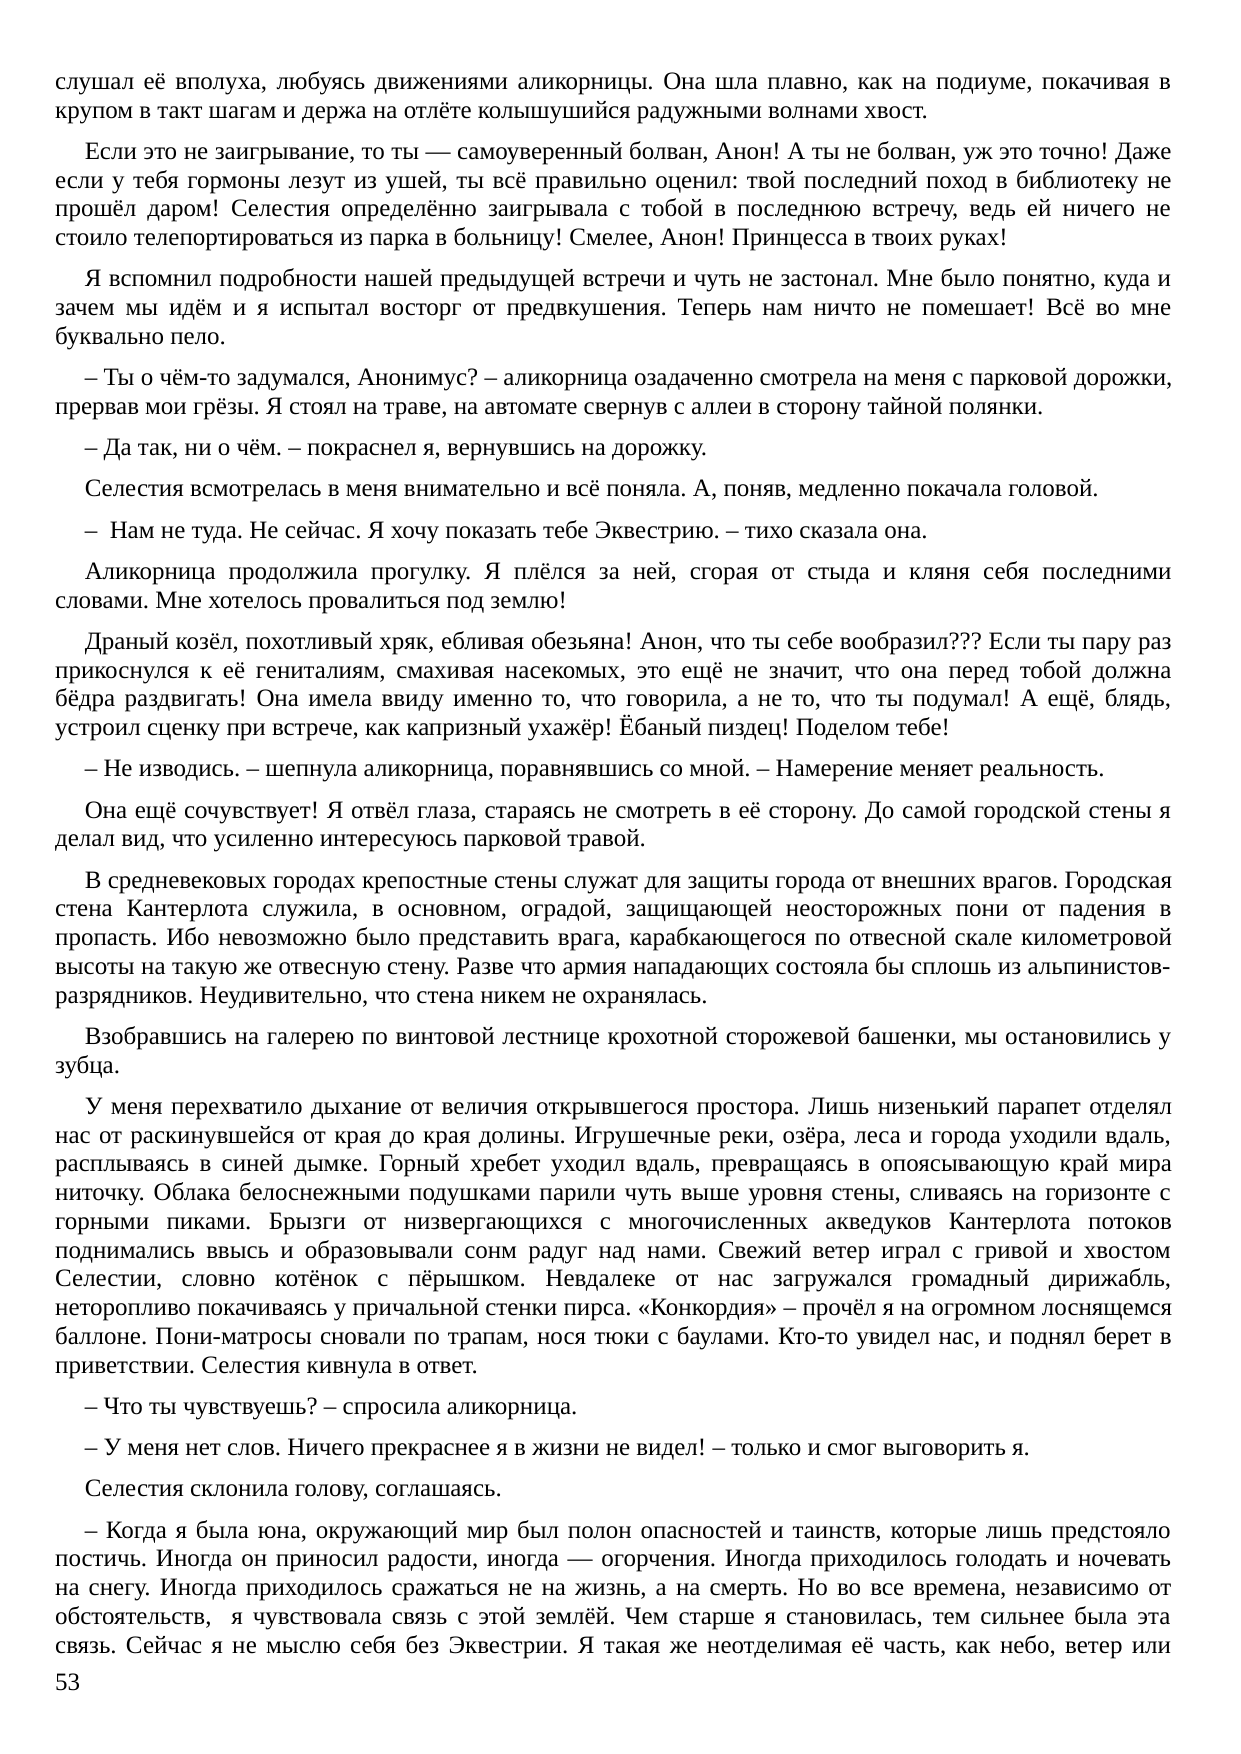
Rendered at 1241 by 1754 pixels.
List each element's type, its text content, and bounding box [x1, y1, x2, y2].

text – У меня нет слов. Ничего прекраснее я в жизни не видел! – только и смог выговорить я. [55, 1432, 1173, 1461]
text Селестия всмотрелась в меня внимательно и всё поняла. А, поняв, медленно покачала головой. [55, 473, 1173, 502]
text – Когда я была юна, окружающий мир был полон опасностей и таинств, которые лишь предстояло постичь. Иногда он приносил радости, иногда — огорчения. Иногда приходилось голодать и ночевать на снегу. Иногда приходилось сражаться не на жизнь, а на смерть. Но во все времена, независимо от обстоятельств, я чувствовала связь с этой землёй. Чем старше я становилась, тем сильнее была эта связь. Сейчас я не мыслю себя без Эквестрии. Я такая же неотделимая её часть, как небо, ветер или [55, 1515, 1173, 1658]
text У меня перехватило дыхание от величия открывшегося простора. Лишь низенький парапет отделял нас от раскинувшейся от края до края долины. Игрушечные реки, озёра, леса и города уходили вдаль, расплываясь в синей дымке. Горный хребет уходил вдаль, превращаясь в опоясывающую край мира ниточку. Облака белоснежными подушками парили чуть выше уровня стены, сливаясь на горизонте с горными пиками. Брызги от низвергающихся с многочисленных акведуков Кантерлота потоков поднимались ввысь и образовывали сонм радуг над нами. Свежий ветер играл с гривой и хвостом Селестии, словно котёнок с пёрышком. Невдалеке от нас загружался громадный дирижабль, неторопливо покачиваясь у причальной стенки пирса. «Конкордия» – прочёл я на огромном лоснящемся баллоне. Пони-матросы сновали по трапам, нося тюки с баулами. Кто-то увидел нас, и поднял берет в приветствии. Селестия кивнула в ответ. [55, 1091, 1173, 1378]
text – Что ты чувствуешь? – спросила аликорница. [55, 1391, 1173, 1420]
text – Да так, ни о чём. – покраснел я, вернувшись на дорожку. [55, 432, 1173, 461]
text слушал её вполуха, любуясь движениями аликорницы. Она шла плавно, как на подиуме, покачивая в крупом в такт шагам и держа на отлёте колышушийся радужными волнами хвост. [55, 66, 1173, 123]
text Я вспомнил подробности нашей предыдущей встречи и чуть не застонал. Мне было понятно, куда и зачем мы идём и я испытал восторг от предвкушения. Теперь нам ничто не помешает! Всё во мне буквально пело. [55, 263, 1173, 350]
text – Нам не туда. Не сейчас. Я хочу показать тебе Эквестрию. – тихо сказала она. [55, 515, 1173, 543]
text Она ещё сочувствует! Я отвёл глаза, стараясь не смотреть в её сторону. До самой городской стены я делал вид, что усиленно интересуюсь парковой травой. [55, 795, 1173, 852]
text Селестия склонила голову, соглашаясь. [55, 1473, 1173, 1502]
text Если это не заигрывание, то ты — самоуверенный болван, Анон! А ты не болван, уж это точно! Даже если у тебя гормоны лезут из ушей, ты всё правильно оценил: твой последний поход в библиотеку не прошёл даром! Селестия определённо заигрывала с тобой в последнюю встречу, ведь ей ничего не стоило телепортироваться из парка в больницу! Смелее, Анон! Принцесса в твоих руках! [55, 136, 1173, 251]
text – Ты о чём-то задумался, Анонимус? – аликорница озадаченно смотрела на меня с парковой дорожки, прервав мои грёзы. Я стоял на траве, на автомате свернув с аллеи в сторону тайной полянки. [55, 362, 1173, 420]
text Взобравшись на галерею по винтовой лестнице крохотной сторожевой башенки, мы остановились у зубца. [55, 1021, 1173, 1078]
text – Не изводись. – шепнула аликорница, поравнявшись со мной. – Намерение меняет реальность. [55, 753, 1173, 782]
text В средневековых городах крепостные стены служат для защиты города от внешних врагов. Городская стена Кантерлота служила, в основном, оградой, защищающей неосторожных пони от падения в пропасть. Ибо невозможно было представить врага, карабкающегося по отвесной скале километровой высоты на такую же отвесную стену. Разве что армия нападающих состояла бы сплошь из альпинистов-разрядников. Неудивительно, что стена никем не охранялась. [55, 865, 1173, 1008]
text Аликорница продолжила прогулку. Я плёлся за ней, сгорая от стыда и кляня себя последними словами. Мне хотелось провалиться под землю! [55, 556, 1173, 613]
text Драный козёл, похотливый хряк, ебливая обезьяна! Анон, что ты себе вообразил??? Если ты пару раз прикоснулся к её гениталиям, смахивая насекомых, это ещё не значит, что она перед тобой должна бёдра раздвигать! Она имела ввиду именно то, что говорила, а не то, что ты подумал! А ещё, блядь, устроил сценку при встрече, как капризный ухажёр! Ёбаный пиздец! Поделом тебе! [55, 626, 1173, 741]
